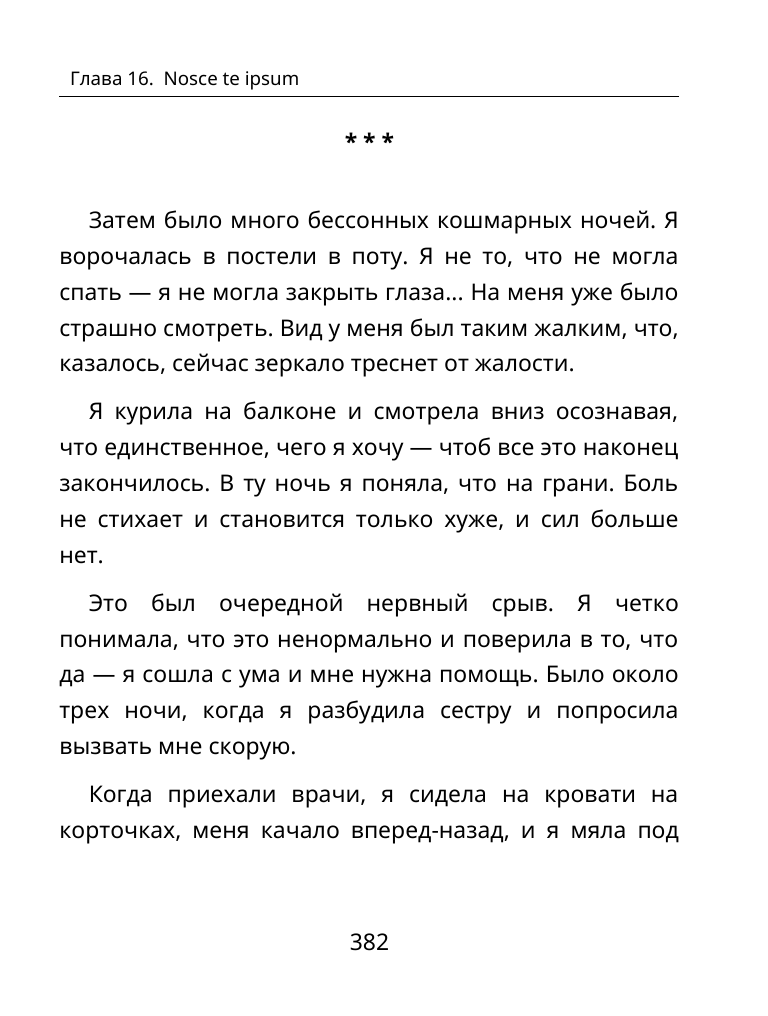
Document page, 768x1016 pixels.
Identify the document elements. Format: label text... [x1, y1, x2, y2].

text Когда приехали врачи, я сидела на кровати на корточках, меня качало вперед-назад, и я мяла под [59, 778, 679, 845]
text Это был очередной нервный срыв. Я четко понимала, что это ненормально и поверила в то, что да — я сошла с ума и мне нужна помощь. Было около трех ночи, когда я разбудила сестру и попросила вызвать мне скорую. [59, 587, 679, 762]
text Я курила на балконе и смотрела вниз осознавая, что единственное, чего я хочу — чтоб все это наконец закончилось. В ту ночь я поняла, что на грани. Боль не стихает и становится только хуже, и сил больше нет. [59, 395, 679, 570]
text Затем было много бессонных кошмарных ночей. Я ворочалась в постели в поту. Я не то, что не могла спать — я не могла закрыть глаза... На меня уже было страшно смотреть. Вид у меня был таким жалким, что, казалось, сейчас зеркало треснет от жалости. [59, 204, 679, 379]
subtitle * * * [59, 126, 679, 157]
